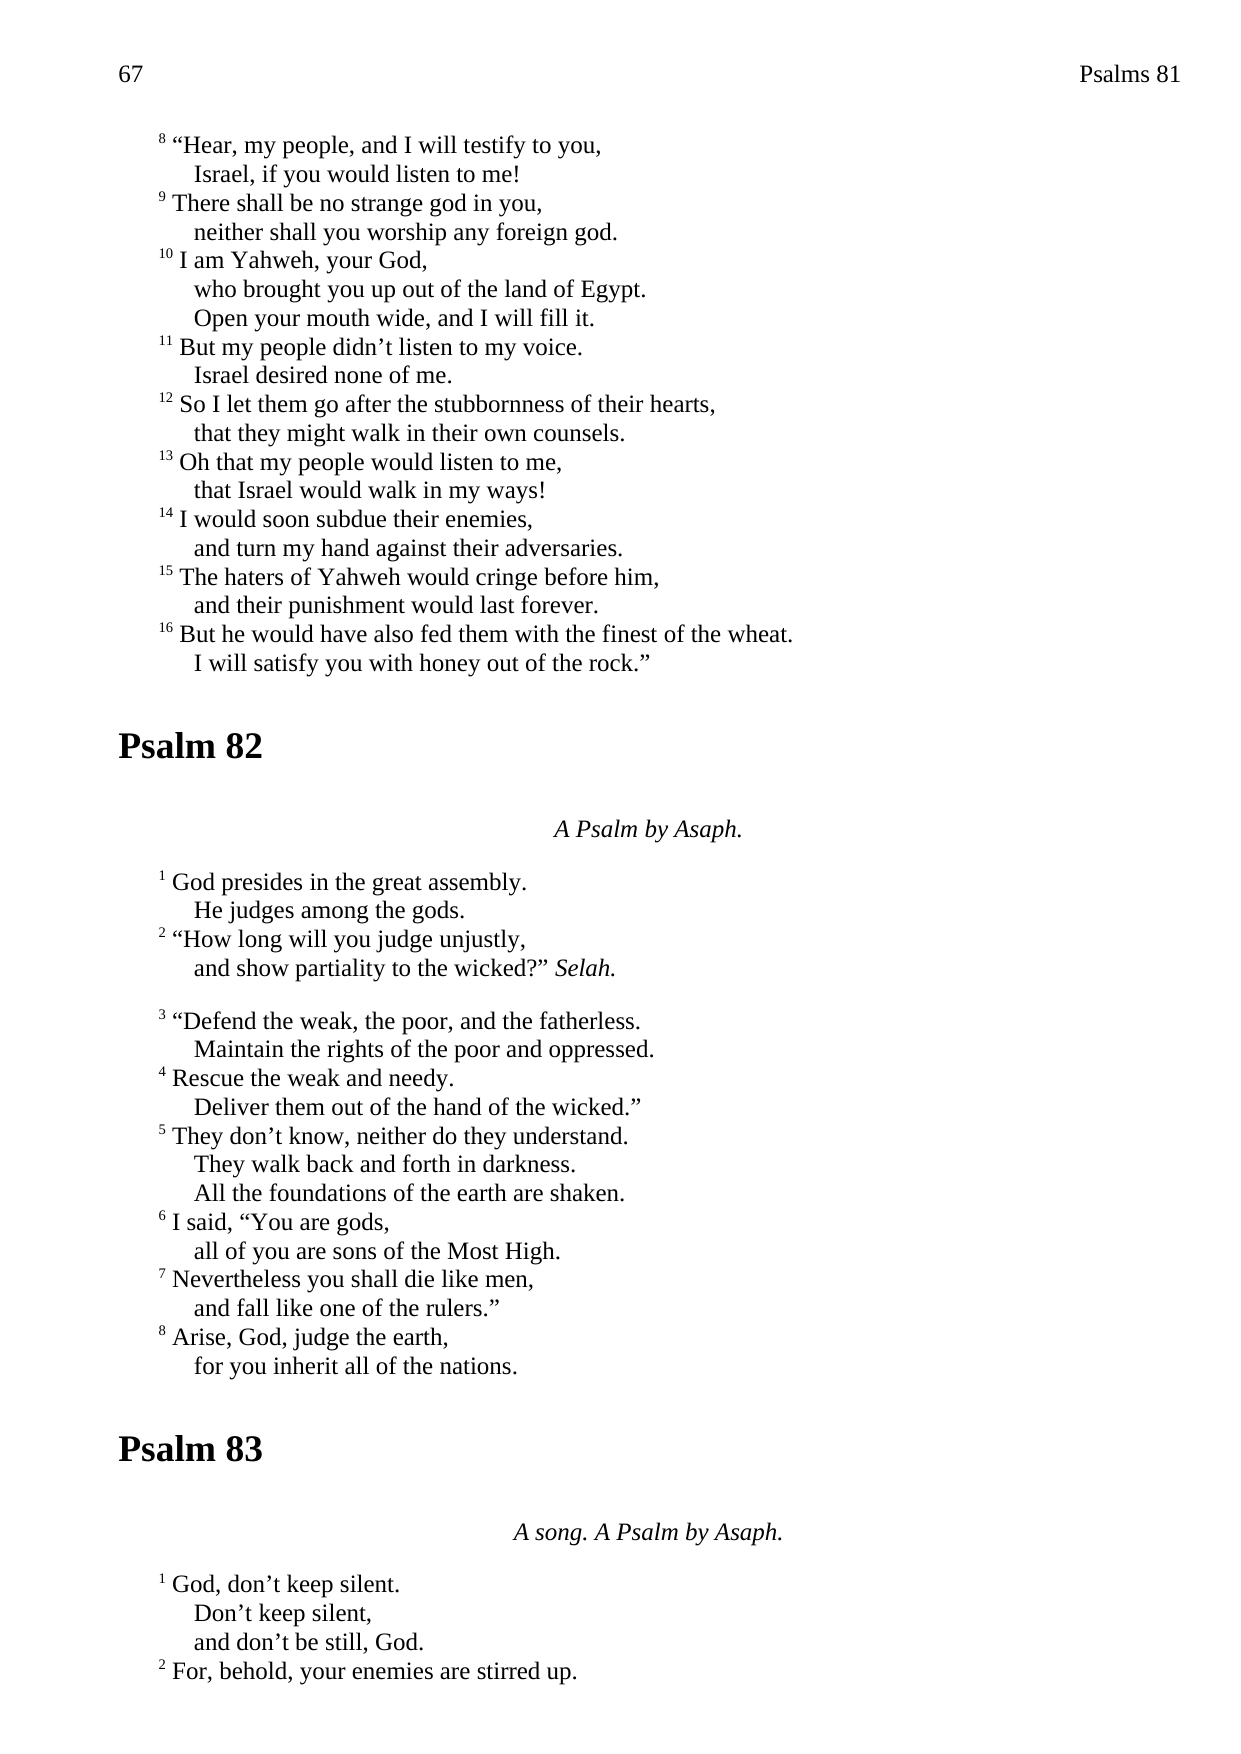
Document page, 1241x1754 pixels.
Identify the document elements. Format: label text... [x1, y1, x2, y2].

text 8 Arise, God, judge the earth, [158, 1322, 1181, 1351]
text 7 Nevertheless you shall die like men, [158, 1264, 1181, 1293]
text A Psalm by Asaph. [118, 814, 1181, 843]
text 5 They don’t know, neither do they understand. [158, 1121, 1181, 1149]
text He judges among the gods. [194, 895, 1181, 924]
text and don’t be still, God. [194, 1627, 1181, 1656]
text 13 Oh that my people would listen to me, [158, 447, 1181, 475]
text 2 For, behold, your enemies are stirred up. [158, 1656, 1181, 1684]
text They walk back and forth in darkness. [194, 1149, 1181, 1178]
text Maintain the rights of the poor and oppressed. [194, 1034, 1181, 1063]
text I will satisfy you with honey out of the rock.” [194, 648, 1181, 677]
text for you inherit all of the nations. [194, 1351, 1181, 1379]
text 4 Rescue the weak and needy. [158, 1063, 1181, 1092]
text all of you are sons of the Most High. [194, 1236, 1181, 1264]
text and fall like one of the rulers.” [194, 1293, 1181, 1322]
text Israel, if you would listen to me! [194, 159, 1181, 188]
text 10 I am Yahweh, your God, [158, 245, 1181, 274]
text Don’t keep silent, [194, 1598, 1181, 1627]
text Psalm 82 [118, 724, 1181, 767]
text 8 “Hear, my people, and I will testify to you, [158, 130, 1181, 159]
text who brought you up out of the land of Egypt. [194, 274, 1181, 303]
text Deliver them out of the hand of the wicked.” [194, 1092, 1181, 1121]
text and turn my hand against their adversaries. [194, 533, 1181, 562]
text A song. A Psalm by Asaph. [118, 1517, 1181, 1546]
text Israel desired none of me. [194, 360, 1181, 389]
text 2 “How long will you judge unjustly, [158, 924, 1181, 953]
text 1 God, don’t keep silent. [158, 1569, 1181, 1598]
text 3 “Defend the weak, the poor, and the fatherless. [158, 1006, 1181, 1034]
text and their punishment would last forever. [194, 590, 1181, 619]
text 12 So I let them go after the stubbornness of their hearts, [158, 389, 1181, 418]
text All the foundations of the earth are shaken. [194, 1178, 1181, 1207]
text Psalm 83 [118, 1427, 1181, 1470]
text Open your mouth wide, and I will fill it. [194, 303, 1181, 332]
text 15 The haters of Yahweh would cringe before him, [158, 562, 1181, 590]
text 6 I said, “You are gods, [158, 1207, 1181, 1236]
text that Israel would walk in my ways! [194, 475, 1181, 504]
text and show partiality to the wicked?” Selah. [194, 953, 1181, 982]
text that they might walk in their own counsels. [194, 418, 1181, 447]
text 11 But my people didn’t listen to my voice. [158, 332, 1181, 360]
text neither shall you worship any foreign god. [194, 217, 1181, 245]
text 9 There shall be no strange god in you, [158, 188, 1181, 217]
text 16 But he would have also fed them with the finest of the wheat. [158, 619, 1181, 648]
text 1 God presides in the great assembly. [158, 867, 1181, 895]
text 14 I would soon subdue their enemies, [158, 504, 1181, 533]
